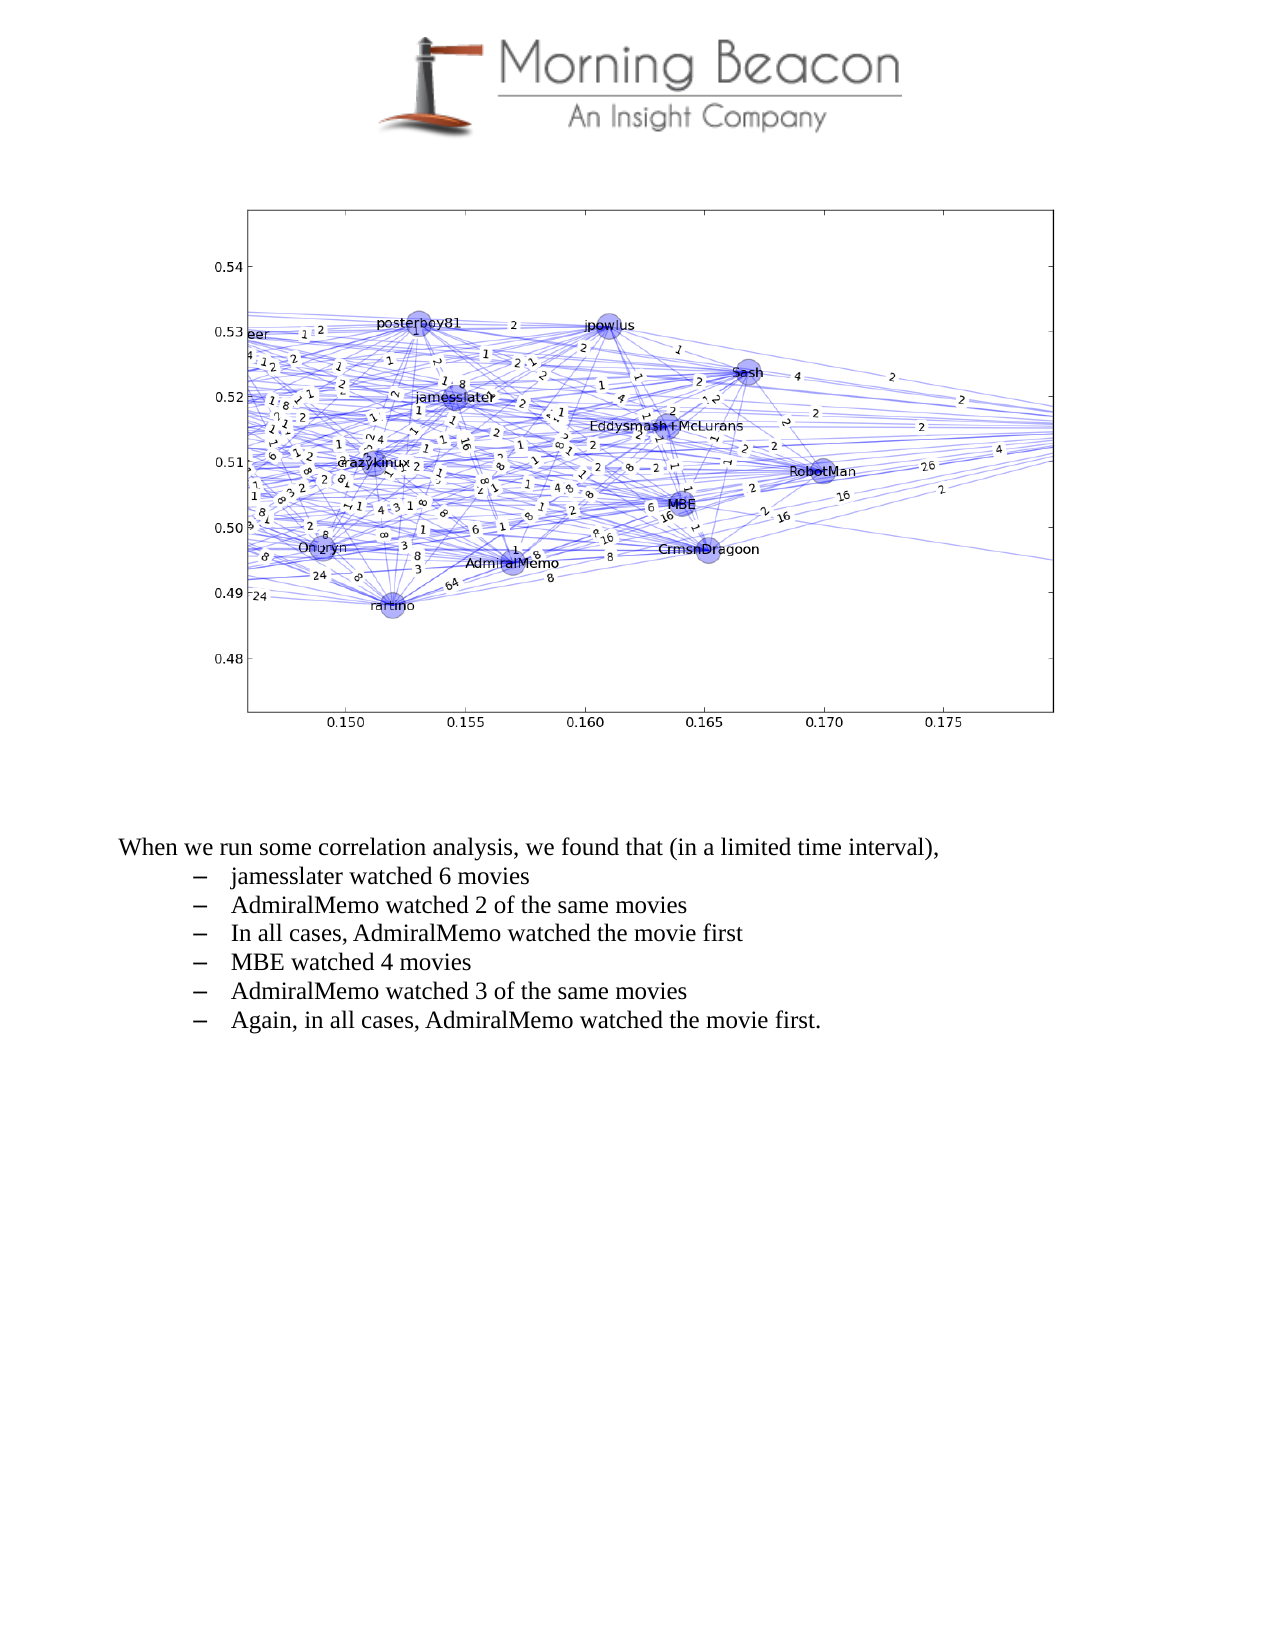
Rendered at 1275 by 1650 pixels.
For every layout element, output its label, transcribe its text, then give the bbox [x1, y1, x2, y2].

picture [373, 37, 902, 141]
list AdmiralMemo watched 3 of the same movies [193, 976, 1157, 1005]
list AdmiralMemo watched 2 of the same movies [193, 890, 1157, 918]
list jamesslater watched 6 movies [193, 861, 1157, 890]
list MBE watched 4 movies [193, 947, 1157, 976]
list In all cases, AdmiralMemo watched the movie first [193, 918, 1157, 947]
picture [118, 148, 1157, 775]
text When we run some correlation analysis, we found that (in a limited time interval), [118, 832, 1157, 861]
list Again, in all cases, AdmiralMemo watched the movie first. [193, 1005, 1157, 1033]
